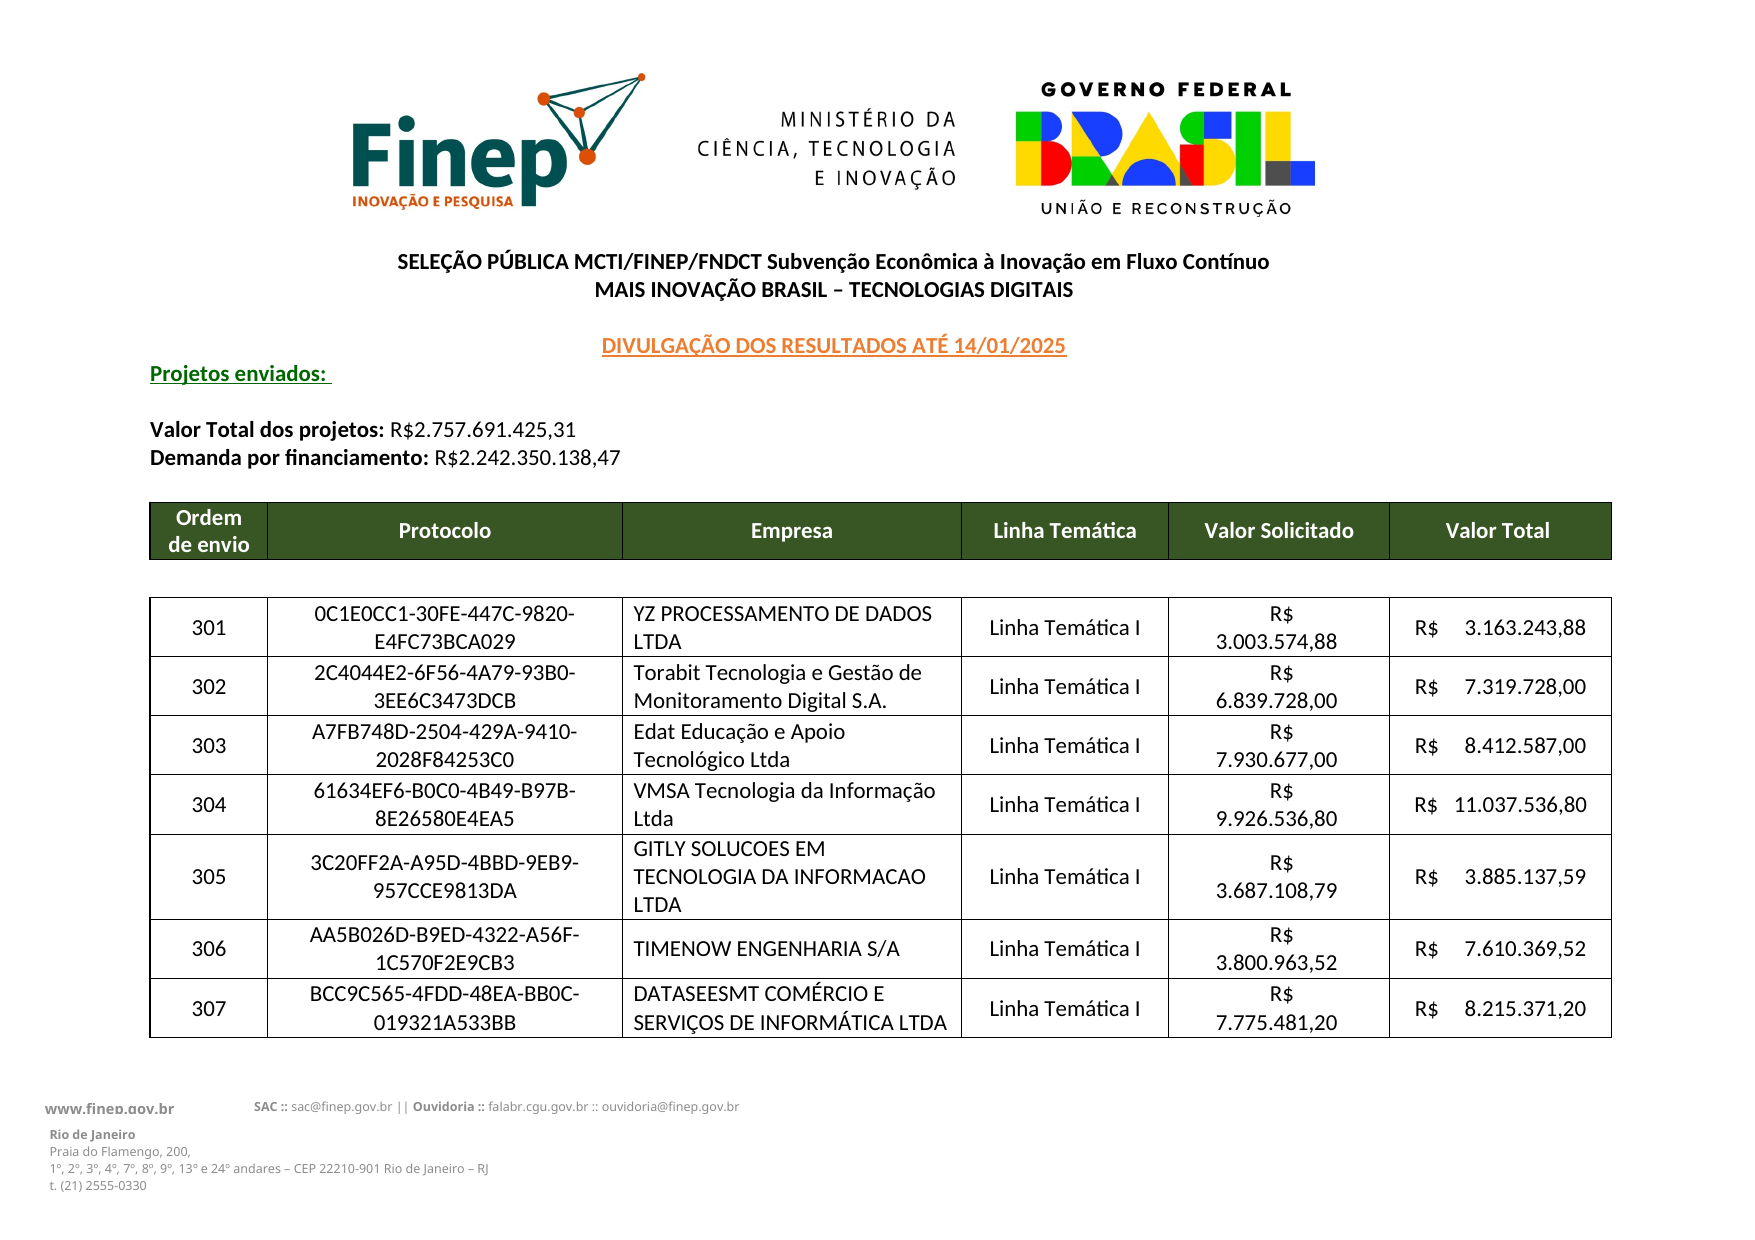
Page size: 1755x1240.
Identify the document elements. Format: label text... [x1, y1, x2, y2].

table_cell Linha Temática I [962, 716, 1168, 774]
table_cell 304 [151, 775, 267, 833]
table_cell R$ 6.839.728,00 [1169, 657, 1389, 715]
table_cell Torabit Tecnologia e Gestão de Monitoramento Digital S.A. [623, 657, 961, 715]
table_cell 303 [151, 716, 267, 774]
table_cell Linha Temática I [962, 835, 1168, 918]
table_cell Linha Temática I [962, 598, 1168, 656]
table_cell R$ 11.037.536,80 [1390, 775, 1611, 833]
table_cell AA5B026D-B9ED-4322-A56F-1C570F2E9CB3 [268, 920, 622, 978]
table_cell R$ 7.930.677,00 [1169, 716, 1389, 774]
table_cell TIMENOW ENGENHARIA S/A [623, 920, 961, 978]
table_cell BCC9C565-4FDD-48EA-BB0C-019321A533BB [268, 979, 622, 1037]
table_cell Linha Temática I [962, 657, 1168, 715]
table_cell GITLY SOLUCOES EM TECNOLOGIA DA INFORMACAO LTDA [623, 835, 961, 918]
table_cell VMSA Tecnologia da Informação Ltda [623, 775, 961, 833]
table_cell 61634EF6-B0C0-4B49-B97B-8E26580E4EA5 [268, 775, 622, 833]
table_cell Linha Temática I [962, 920, 1168, 978]
table_cell R$ 7.319.728,00 [1390, 657, 1611, 715]
table_cell Linha Temática I [962, 979, 1168, 1037]
table_cell 306 [151, 920, 267, 978]
table_cell 0C1E0CC1-30FE-447C-9820-E4FC73BCA029 [268, 598, 622, 656]
table_cell 3C20FF2A-A95D-4BBD-9EB9-957CCE9813DA [268, 835, 622, 918]
table_cell Edat Educação e Apoio Tecnológico Ltda [623, 716, 961, 774]
table_cell A7FB748D-2504-429A-9410-2028F84253C0 [268, 716, 622, 774]
table_cell Linha Temática I [962, 775, 1168, 833]
table_cell YZ PROCESSAMENTO DE DADOS LTDA [623, 598, 961, 656]
table_cell R$ 7.775.481,20 [1169, 979, 1389, 1037]
table_cell DATASEESMT COMÉRCIO E SERVIÇOS DE INFORMÁTICA LTDA [623, 979, 961, 1037]
table_cell 301 [151, 598, 267, 656]
table_cell 307 [151, 979, 267, 1037]
table_cell R$ 7.610.369,52 [1390, 920, 1611, 978]
table_cell 302 [151, 657, 267, 715]
table_cell R$ 3.800.963,52 [1169, 920, 1389, 978]
table_cell R$ 3.885.137,59 [1390, 835, 1611, 918]
table_cell R$ 3.003.574,88 [1169, 598, 1389, 656]
table_cell 305 [151, 835, 267, 918]
table_cell R$ 8.412.587,00 [1390, 716, 1611, 774]
table_cell R$ 9.926.536,80 [1169, 775, 1389, 833]
table_cell R$ 3.687.108,79 [1169, 835, 1389, 918]
table_cell R$ 3.163.243,88 [1390, 598, 1611, 656]
table_cell 2C4044E2-6F56-4A79-93B0-3EE6C3473DCB [268, 657, 622, 715]
table_cell R$ 8.215.371,20 [1390, 979, 1611, 1037]
